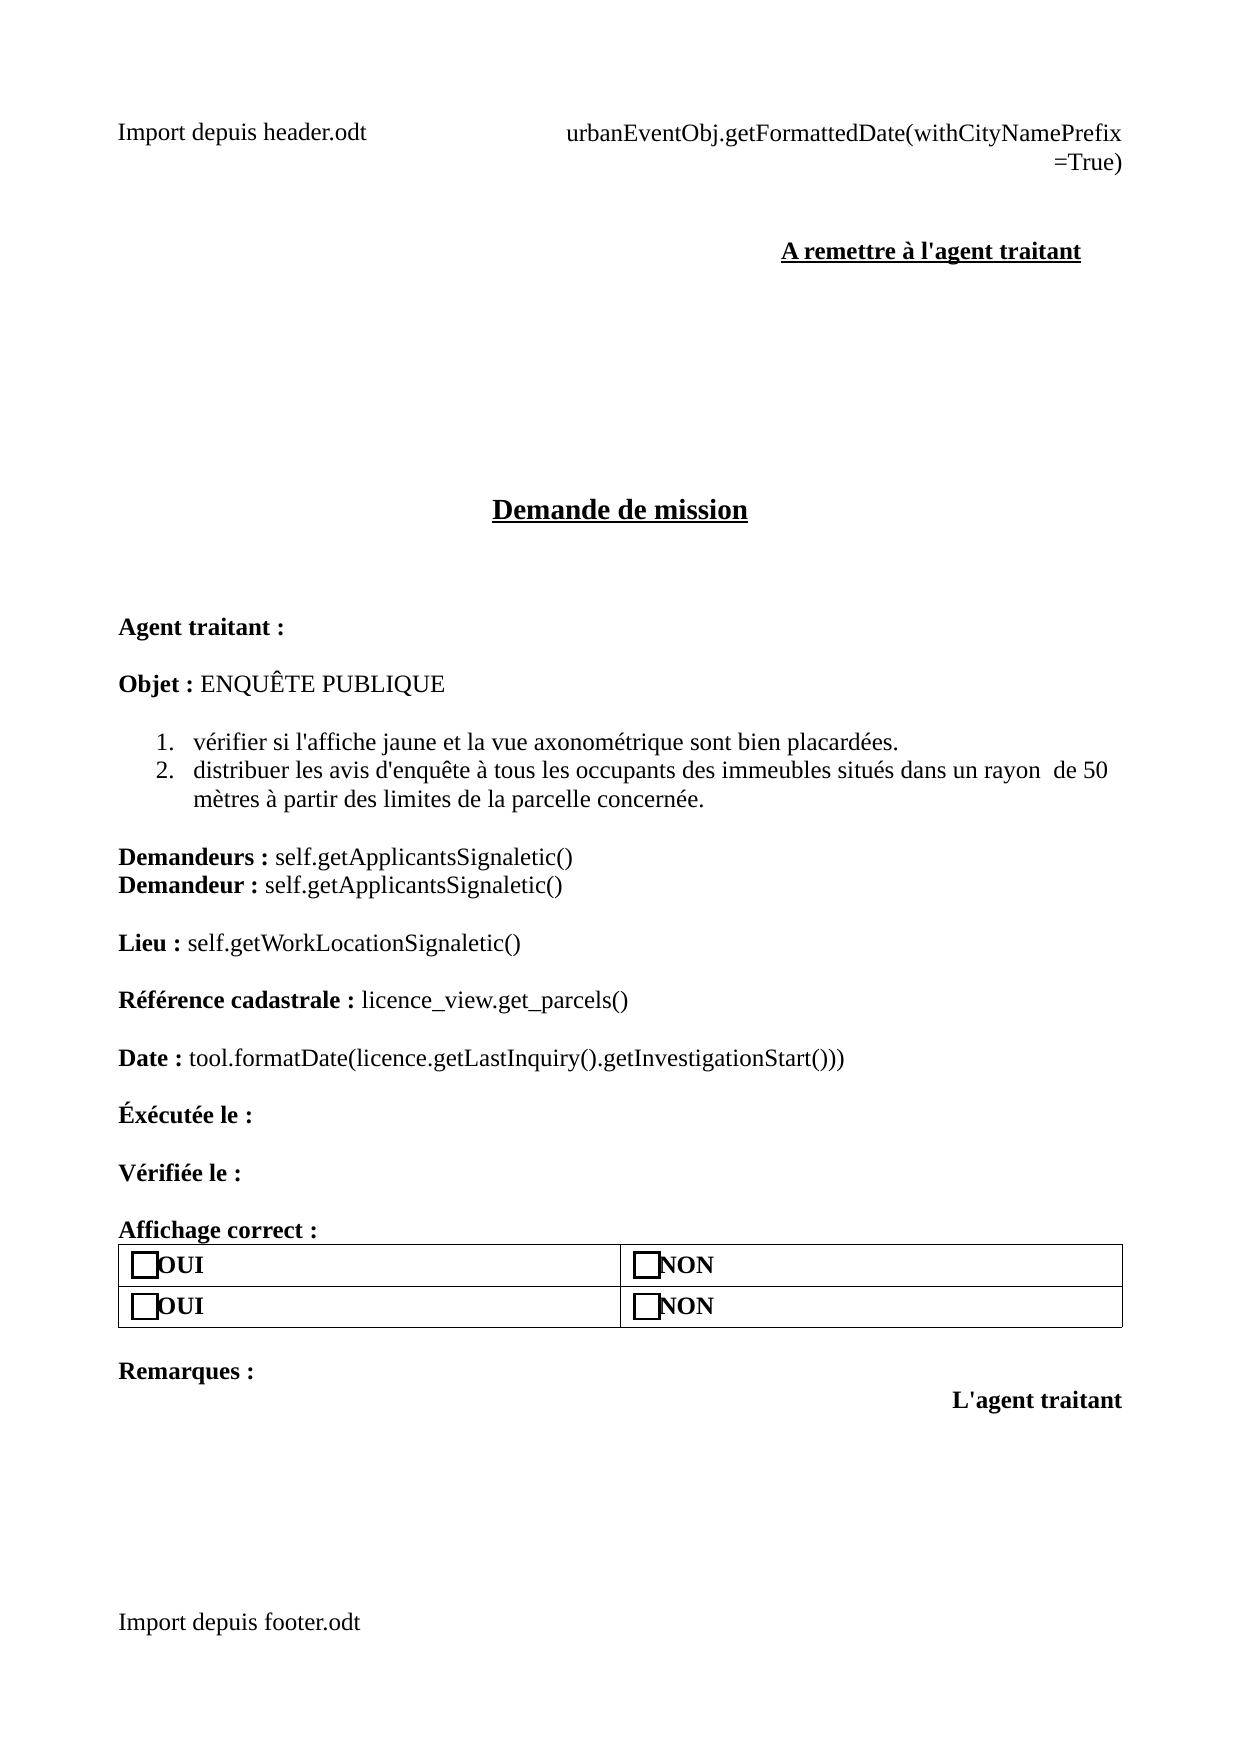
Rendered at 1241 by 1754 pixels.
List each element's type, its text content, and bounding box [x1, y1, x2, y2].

text Date : tool.formatDate(licence.getLastInquiry().getInvestigationStart())) [118, 1043, 1122, 1072]
text Affichage correct : [118, 1215, 1122, 1244]
text Vérifiée le : [118, 1158, 1122, 1187]
text Demandeur : self.getApplicantsSignaletic() [118, 870, 1122, 899]
text Import depuis header.odt [117, 117, 538, 146]
title Demande de mission [118, 492, 1122, 525]
list distribuer les avis d'enquête à tous les occupants des immeubles situés dans un rayon de 50 mètres à partir des limites de la parcelle concernée. [156, 755, 1122, 813]
text L'agent traitant [118, 1385, 1122, 1413]
text Référence cadastrale : licence_view.get_parcels() [118, 985, 1122, 1014]
title A remettre à l'agent traitant [578, 236, 1081, 265]
text Objet : ENQUÊTE PUBLIQUE [118, 669, 1122, 698]
table_header NON [621, 1245, 1122, 1286]
table_header OUI [119, 1245, 620, 1286]
text urbanEventObj.getFormattedDate(withCityNamePrefix=True) [117, 118, 1122, 426]
text Éxécutée le : [118, 1100, 1122, 1129]
text Demandeurs : self.getApplicantsSignaletic() [118, 842, 1122, 870]
table_cell OUI [119, 1287, 620, 1327]
table_cell NON [621, 1287, 1122, 1327]
text Remarques : [118, 1356, 1122, 1385]
text Agent traitant : [118, 612, 1122, 640]
list vérifier si l'affiche jaune et la vue axonométrique sont bien placardées. [156, 727, 1122, 755]
text Lieu : self.getWorkLocationSignaletic() [118, 928, 1122, 957]
